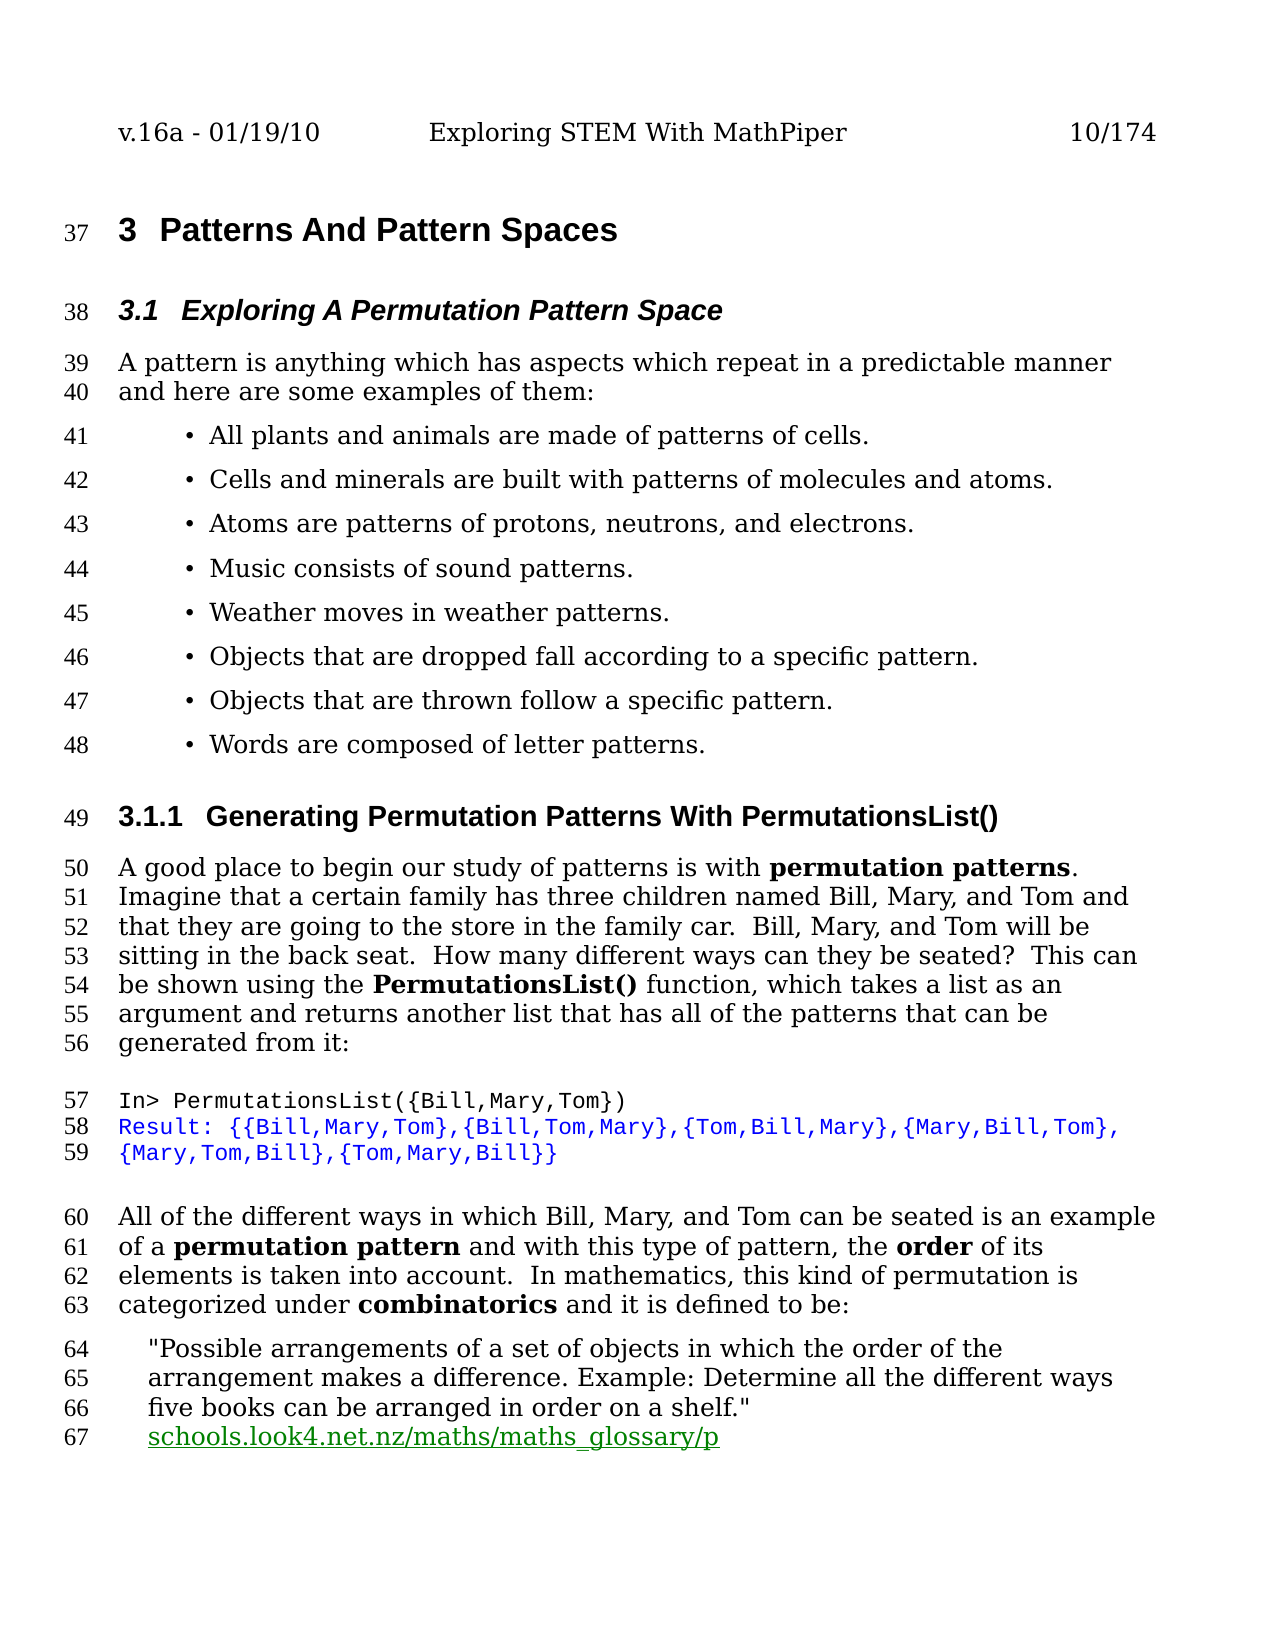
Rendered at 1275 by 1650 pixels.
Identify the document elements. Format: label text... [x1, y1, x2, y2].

text All of the different ways in which Bill, Mary, and Tom can be seated is an example of a permutation pattern and with this type of pattern, the order of its elements is taken into account. In mathematics, this kind of permutation is categorized under combinatorics and it is defined to be: [118, 1202, 1157, 1319]
list Weather moves in weather patterns. [185, 598, 1157, 627]
text In> PermutationsList({Bill,Mary,Tom}) [118, 1090, 1157, 1116]
text "Possible arrangements of a set of objects in which the order of the arrangement makes a difference. Example: Determine all the different ways five books can be arranged in order on a shelf." schools.look4.net.nz/maths/maths_glossary/p [148, 1334, 1157, 1451]
list Objects that are dropped fall according to a specific pattern. [185, 642, 1157, 671]
list Objects that are thrown follow a specific pattern. [185, 686, 1157, 715]
subtitle Exploring A Permutation Pattern Space [118, 293, 1157, 327]
text A good place to begin our study of patterns is with permutation patterns. Imagine that a certain family has three children named Bill, Mary, and Tom and that they are going to the store in the family car. Bill, Mary, and Tom will be sitting in the back seat. How many different ways can they be seated? This can be shown using the PermutationsList() function, which takes a list as an argument and returns another list that has all of the patterns that can be generated from it: [118, 853, 1157, 1058]
list Cells and minerals are built with patterns of molecules and atoms. [185, 465, 1157, 494]
subtitle Patterns And Pattern Spaces [118, 210, 1157, 248]
list Words are composed of letter patterns. [185, 730, 1157, 759]
text A pattern is anything which has aspects which repeat in a predictable manner and here are some examples of them: [118, 348, 1157, 406]
list Music consists of sound patterns. [185, 554, 1157, 583]
text Result: {{Bill,Mary,Tom},{Bill,Tom,Mary},{Tom,Bill,Mary},{Mary,Bill,Tom},{Mary,Tom,Bill},{Tom,Mary,Bill}} [118, 1116, 1157, 1167]
subtitle Generating Permutation Patterns With PermutationsList() [118, 799, 1157, 832]
list All plants and animals are made of patterns of cells. [185, 421, 1157, 450]
list Atoms are patterns of protons, neutrons, and electrons. [185, 509, 1157, 539]
